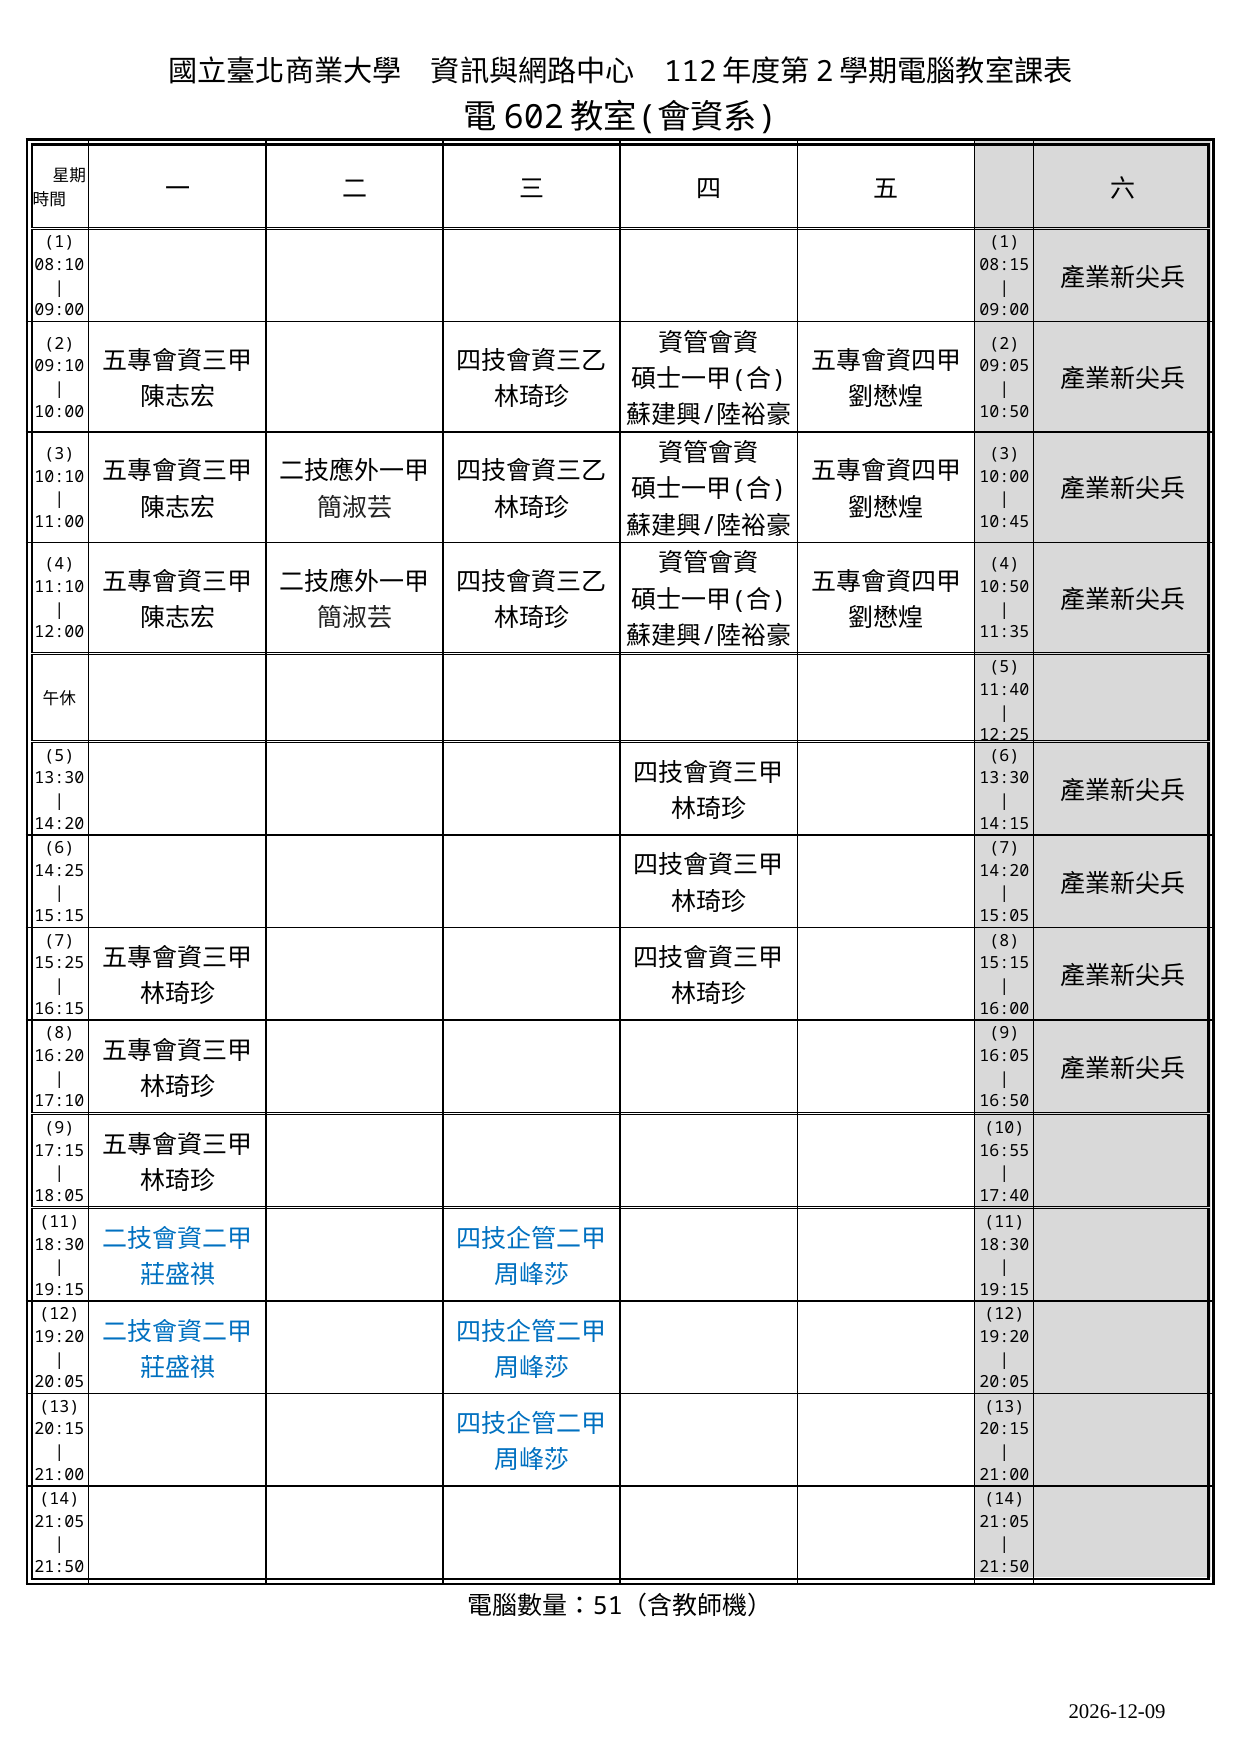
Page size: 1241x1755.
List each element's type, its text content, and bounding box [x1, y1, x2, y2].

table_cell (7) 14:20 | 15:05 [975, 836, 1033, 927]
table_cell 五專會資三甲 陳志宏 [89, 433, 265, 541]
table_cell 四技會資三乙 林琦珍 [444, 433, 619, 541]
table_cell 五專會資三甲 陳志宏 [89, 543, 265, 652]
table_cell 四技會資三乙 林琦珍 [444, 322, 619, 431]
table_cell [798, 928, 974, 1019]
table_cell (3) 10:10 | 11:00 [33, 433, 88, 541]
table_cell [267, 743, 442, 834]
table_cell [444, 655, 619, 740]
table_cell (4) 10:50 | 11:35 [975, 543, 1033, 652]
table_cell 產業新尖兵 [1034, 543, 1207, 652]
table_cell [267, 1209, 442, 1300]
table_cell 資管會資 碩士一甲(合) 蘇建興/陸裕豪 [621, 433, 797, 541]
table_cell [798, 1394, 974, 1485]
table_cell [267, 655, 442, 740]
table_cell 五專會資三甲 陳志宏 [89, 322, 265, 431]
table_cell [621, 1487, 797, 1577]
table_cell [444, 230, 619, 321]
table_cell (6) 13:30 | 14:15 [975, 743, 1033, 834]
table_cell 產業新尖兵 [1034, 928, 1207, 1019]
table_cell [1034, 1487, 1207, 1577]
table_cell [267, 928, 442, 1019]
table_cell [444, 1115, 619, 1206]
table_cell (1) 08:10 | 09:00 [33, 230, 88, 321]
table_cell [267, 1487, 442, 1577]
table_cell [89, 1394, 265, 1485]
table_cell (9) 17:15 | 18:05 [33, 1115, 88, 1206]
table_cell (4) 11:10 | 12:00 [33, 543, 88, 652]
table_cell [621, 1302, 797, 1393]
table_cell [267, 322, 442, 431]
table_cell (8) 15:15 | 16:00 [975, 928, 1033, 1019]
table_cell [1034, 1394, 1207, 1485]
table_cell (3) 10:00 | 10:45 [975, 433, 1033, 541]
table_header 星期 時間 [33, 146, 88, 227]
table_cell (1) 08:15 | 09:00 [975, 230, 1033, 321]
table_cell [444, 743, 619, 834]
table_cell 五專會資三甲 林琦珍 [89, 928, 265, 1019]
table_cell [444, 1021, 619, 1112]
table_cell (14) 21:05 | 21:50 [33, 1487, 88, 1577]
table_cell [621, 1209, 797, 1300]
table_cell (14) 21:05 | 21:50 [975, 1487, 1033, 1577]
table_cell [621, 1115, 797, 1206]
table_cell (5) 11:40 | 12:25 [975, 655, 1033, 740]
table_header 三 [444, 146, 619, 227]
table_cell [1034, 1302, 1207, 1393]
table_cell [798, 1115, 974, 1206]
table_cell [798, 1302, 974, 1393]
table_header 六 [1034, 146, 1207, 227]
table_cell [621, 230, 797, 321]
table_cell 產業新尖兵 [1034, 230, 1207, 321]
table_cell (11) 18:30 | 19:15 [33, 1209, 88, 1300]
table_header 二 [267, 146, 442, 227]
table_cell [444, 1487, 619, 1577]
table_cell 資管會資 碩士一甲(合) 蘇建興/陸裕豪 [621, 543, 797, 652]
table_cell (5) 13:30 | 14:20 [33, 743, 88, 834]
table_cell 午休 [33, 655, 88, 740]
table_cell [1034, 655, 1207, 740]
table_cell [798, 743, 974, 834]
table_cell 四技企管二甲 周峰莎 [444, 1394, 619, 1485]
table_cell 五專會資三甲 林琦珍 [89, 1021, 265, 1112]
table_cell (9) 16:05 | 16:50 [975, 1021, 1033, 1112]
table_cell [267, 1394, 442, 1485]
table_cell [798, 1209, 974, 1300]
table_cell 資管會資 碩士一甲(合) 蘇建興/陸裕豪 [621, 322, 797, 431]
table_cell (2) 09:05 | 10:50 [975, 322, 1033, 431]
table_cell [798, 655, 974, 740]
table_cell [89, 1487, 265, 1577]
table_cell 產業新尖兵 [1034, 1021, 1207, 1112]
table_cell 產業新尖兵 [1034, 433, 1207, 541]
table_cell 四技會資三乙 林琦珍 [444, 543, 619, 652]
table_cell 五專會資三甲 林琦珍 [89, 1115, 265, 1206]
table_cell [798, 1021, 974, 1112]
table_cell (12) 19:20 | 20:05 [975, 1302, 1033, 1393]
table_cell [267, 1021, 442, 1112]
table_cell (13) 20:15 | 21:00 [975, 1394, 1033, 1485]
table_cell 二技會資二甲 莊盛祺 [89, 1209, 265, 1300]
table_cell 五專會資四甲 劉懋煌 [798, 543, 974, 652]
table_cell [444, 928, 619, 1019]
table_cell (8) 16:20 | 17:10 [33, 1021, 88, 1112]
table_cell (7) 15:25 | 16:15 [33, 928, 88, 1019]
table_header 一 [89, 146, 265, 227]
table_cell (13) 20:15 | 21:00 [33, 1394, 88, 1485]
table_cell 產業新尖兵 [1034, 322, 1207, 431]
table_cell [267, 1302, 442, 1393]
table_cell 五專會資四甲 劉懋煌 [798, 322, 974, 431]
table_cell [267, 230, 442, 321]
table_cell [89, 230, 265, 321]
text 電602教室(會資系) [75, 90, 1165, 138]
table_header 四 [621, 146, 797, 227]
table_cell (11) 18:30 | 19:15 [975, 1209, 1033, 1300]
table_cell [798, 230, 974, 321]
table_cell [621, 1021, 797, 1112]
table_cell (12) 19:20 | 20:05 [33, 1302, 88, 1393]
table_cell [621, 1394, 797, 1485]
table_cell 四技企管二甲 周峰莎 [444, 1209, 619, 1300]
text 電腦數量：51（含教師機） [75, 1585, 1165, 1621]
table_header 五 [798, 146, 974, 227]
table_cell 產業新尖兵 [1034, 836, 1207, 927]
table_cell (10) 16:55 | 17:40 [975, 1115, 1033, 1206]
table_cell [267, 1115, 442, 1206]
table_cell [1034, 1209, 1207, 1300]
table_cell [444, 836, 619, 927]
table_header [975, 146, 1033, 227]
table_cell 二技應外一甲 簡淑芸 [267, 433, 442, 541]
table_cell 四技企管二甲 周峰莎 [444, 1302, 619, 1393]
table_cell 四技會資三甲 林琦珍 [621, 743, 797, 834]
table_cell [798, 1487, 974, 1577]
table_cell [267, 836, 442, 927]
table_cell (6) 14:25 | 15:15 [33, 836, 88, 927]
table_cell 二技應外一甲 簡淑芸 [267, 543, 442, 652]
table_cell [798, 836, 974, 927]
table_cell [89, 655, 265, 740]
table_cell 五專會資四甲 劉懋煌 [798, 433, 974, 541]
table_cell [89, 836, 265, 927]
table_cell 二技會資二甲 莊盛祺 [89, 1302, 265, 1393]
table_cell (2) 09:10 | 10:00 [33, 322, 88, 431]
table_cell [1034, 1115, 1207, 1206]
table_cell [89, 743, 265, 834]
table_cell [621, 655, 797, 740]
table_cell 產業新尖兵 [1034, 743, 1207, 834]
table_cell 四技會資三甲 林琦珍 [621, 836, 797, 927]
table_cell 四技會資三甲 林琦珍 [621, 928, 797, 1019]
